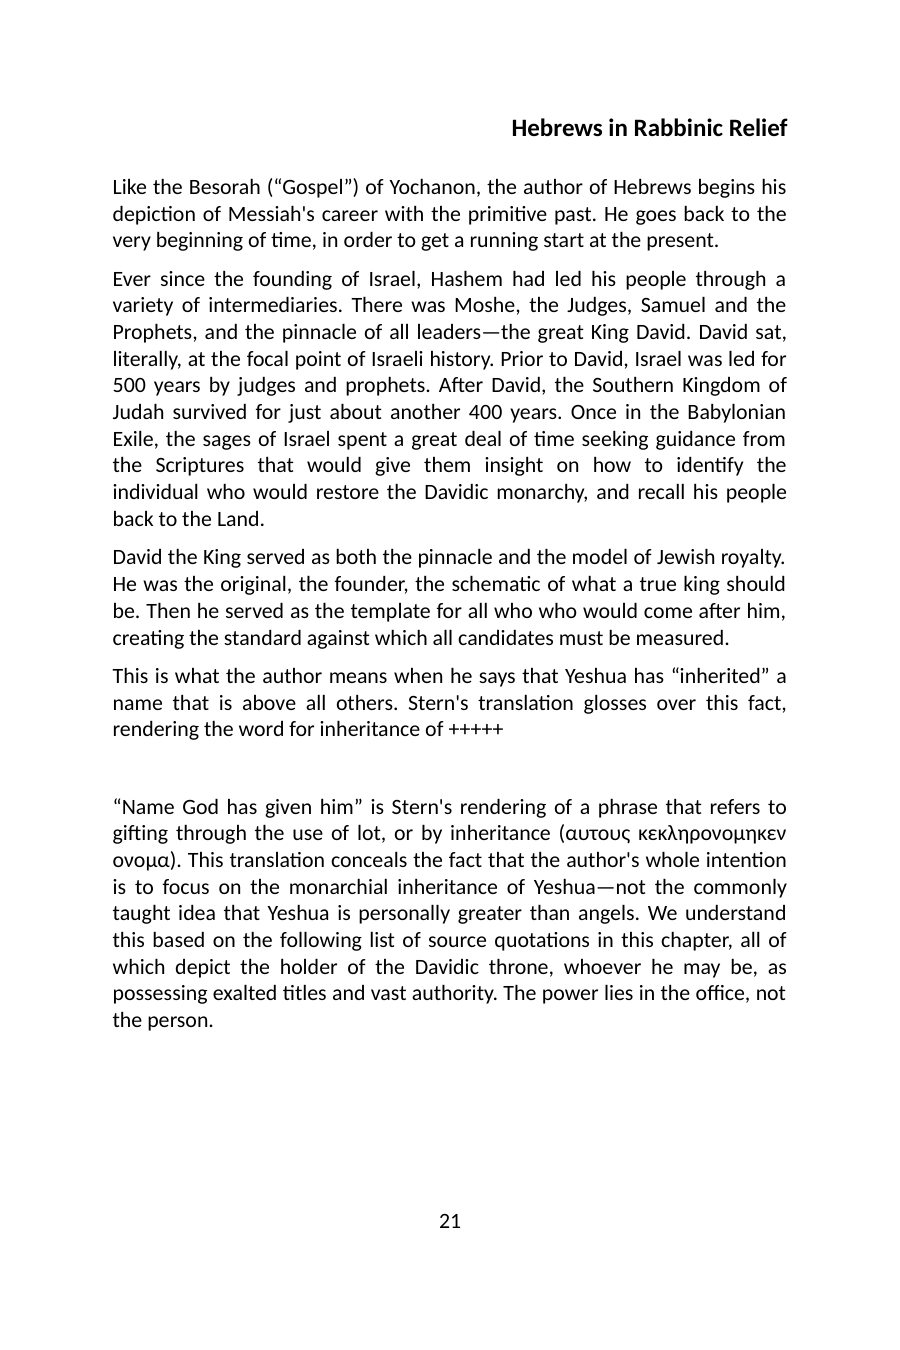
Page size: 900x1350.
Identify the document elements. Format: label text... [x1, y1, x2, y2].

text “Name God has given him” is Stern's rendering of a phrase that refers to gifting through the use of lot, or by inheritance (αυτους κεκληρονομηκεν ονομα). This translation conceals the fact that the author's whole intention is to focus on the monarchial inheritance of Yeshua—not the commonly taught idea that Yeshua is personally greater than angels. We understand this based on the following list of source quotations in this chapter, all of which depict the holder of the Davidic throne, whoever he may be, as possessing exalted titles and vast authority. The power lies in the office, not the person. [112, 793, 787, 1033]
text Like the Besorah (“Gospel”) of Yochanon, the author of Hebrews begins his depiction of Messiah's career with the primitive past. He goes back to the very beginning of time, in order to get a running start at the present. [112, 173, 787, 253]
text This is what the author means when he says that Yeshua has “inherited” a name that is above all others. Stern's translation glosses over this fact, rendering the word for inheritance of +++++ [112, 662, 787, 742]
text David the King served as both the pinnacle and the model of Jewish royalty. He was the original, the founder, the schematic of what a true king should be. Then he served as the template for all who who would come after him, creating the standard against which all candidates must be measured. [112, 544, 787, 650]
text Ever since the founding of Israel, Hashem had led his people through a variety of intermediaries. There was Moshe, the Judges, Samuel and the Prophets, and the pinnacle of all leaders—the great King David. David sat, literally, at the focal point of Israeli history. Prior to David, Israel was led for 500 years by judges and prophets. After David, the Southern Kingdom of Judah survived for just about another 400 years. Once in the Babylonian Exile, the sages of Israel spent a great deal of time seeking guidance from the Scriptures that would give them insight on how to identify the individual who would restore the Davidic monarchy, and recall his people back to the Land. [112, 265, 787, 532]
